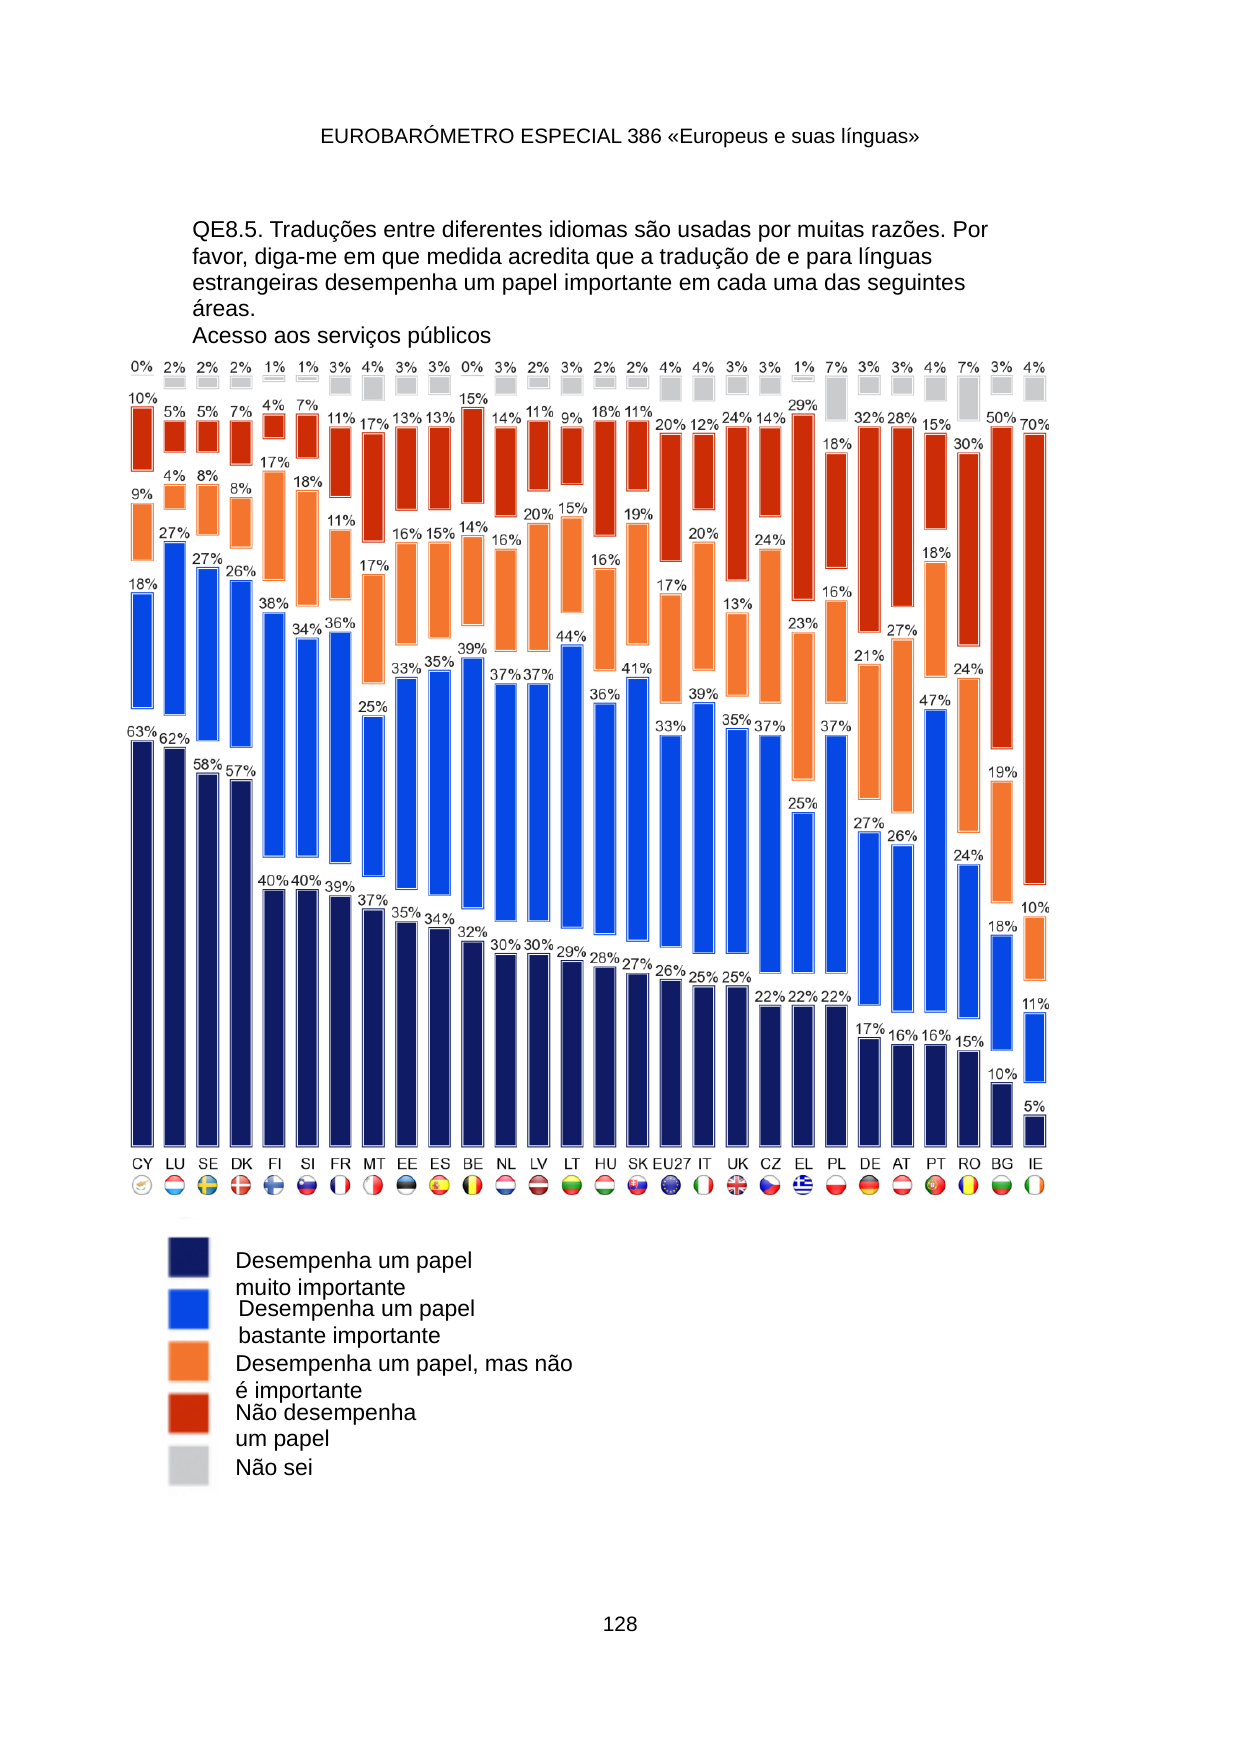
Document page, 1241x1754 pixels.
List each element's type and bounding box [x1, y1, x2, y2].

picture [118, 349, 1049, 1200]
picture [131, 1217, 221, 1501]
